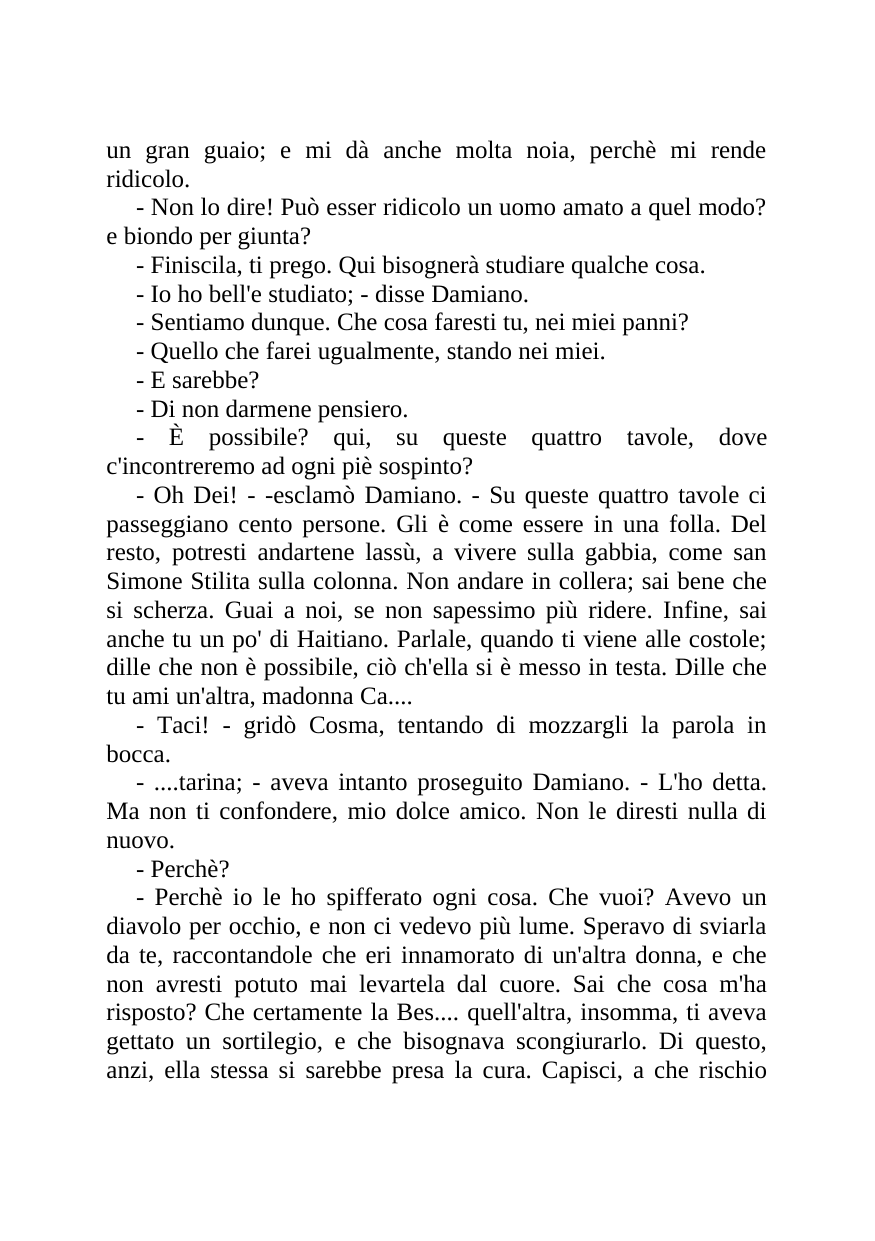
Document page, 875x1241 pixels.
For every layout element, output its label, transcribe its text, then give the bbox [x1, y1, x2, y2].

text - Di non darmene pensiero. [106, 394, 768, 422]
text - Sentiamo dunque. Che cosa faresti tu, nei miei panni? [106, 307, 768, 336]
text - Finiscila, ti prego. Qui bisognerà studiare qualche cosa. [106, 250, 768, 279]
text - Perchè? [106, 854, 768, 882]
text - E sarebbe? [106, 365, 768, 394]
text - È possibile? qui, su queste quattro tavole, dove c'incontreremo ad ogni piè sospinto? [106, 422, 768, 480]
text - Taci! - gridò Cosma, tentando di mozzargli la parola in bocca. [106, 710, 768, 767]
text - Non lo dire! Può esser ridicolo un uomo amato a quel modo? e biondo per giunta? [106, 192, 768, 250]
text - ....tarina; - aveva intanto proseguito Damiano. - L'ho detta. Ma non ti confondere, mio dolce amico. Non le diresti nulla di nuovo. [106, 767, 768, 854]
text - Perchè io le ho spifferato ogni cosa. Che vuoi? Avevo un diavolo per occhio, e non ci vedevo più lume. Speravo di sviarla da te, raccontandole che eri innamorato di un'altra donna, e che non avresti potuto mai levartela dal cuore. Sai che cosa m'ha risposto? Che certamente la Bes.... quell'altra, insomma, ti aveva gettato un sortilegio, e che bisognava scongiurarlo. Di questo, anzi, ella stessa si sarebbe presa la cura. Capisci, a che rischio [106, 882, 768, 1084]
text - Io ho bell'e studiato; - disse Damiano. [106, 279, 768, 307]
text - Oh Dei! - -esclamò Damiano. - Su queste quattro tavole ci passeggiano cento persone. Gli è come essere in una folla. Del resto, potresti andartene lassù, a vivere sulla gabbia, come san Simone Stilita sulla colonna. Non andare in collera; sai bene che si scherza. Guai a noi, se non sapessimo più ridere. Infine, sai anche tu un po' di Haitiano. Parlale, quando ti viene alle costole; dille che non è possibile, ciò ch'ella si è messo in testa. Dille che tu ami un'altra, madonna Ca.... [106, 480, 768, 710]
text un gran guaio; e mi dà anche molta noia, perchè mi rende ridicolo. [106, 135, 768, 192]
text - Quello che farei ugualmente, stando nei miei. [106, 336, 768, 365]
